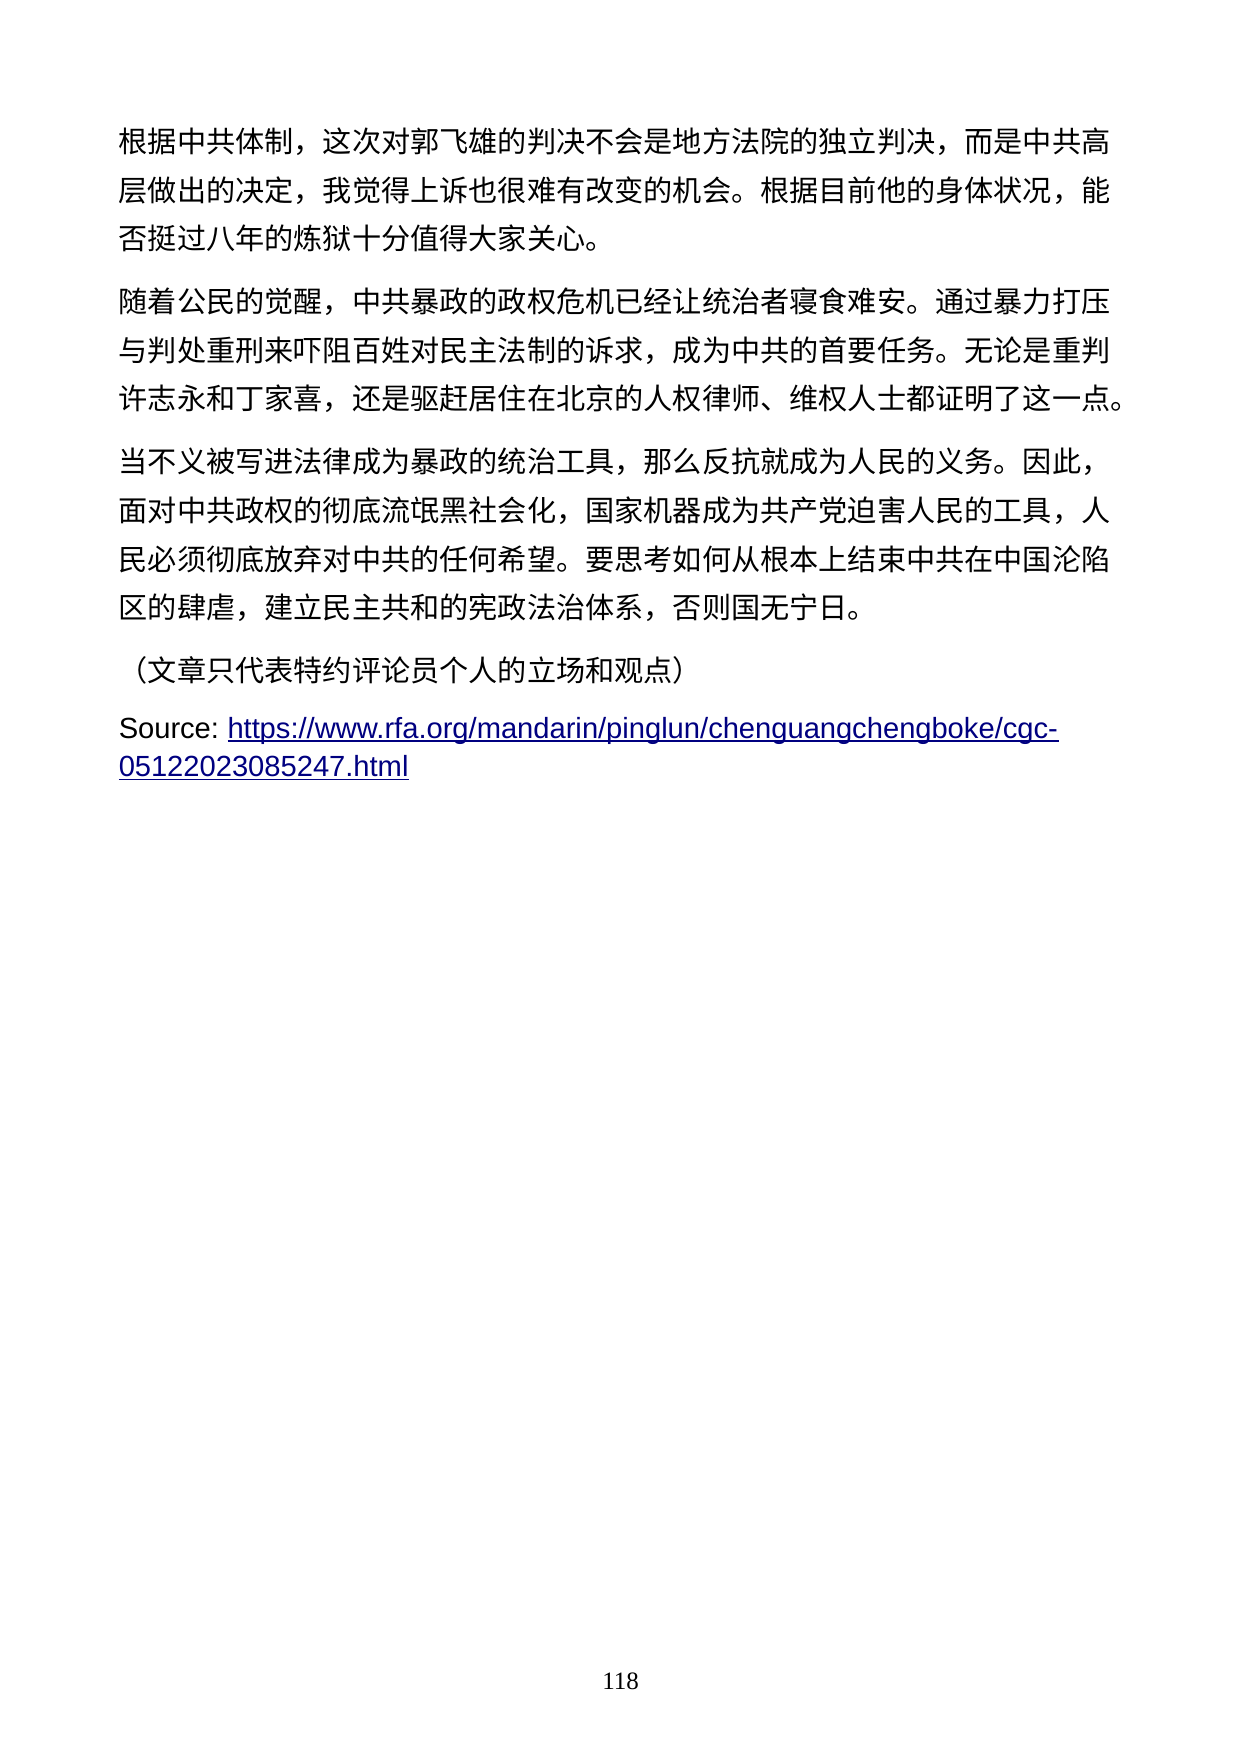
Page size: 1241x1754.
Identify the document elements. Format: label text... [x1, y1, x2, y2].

text 根据中共体制，这次对郭飞雄的判决不会是地方法院的独立判决，而是中共高层做出的决定，我觉得上诉也很难有改变的机会。根据目前他的身体状况，能否挺过八年的炼狱十分值得大家关心。 [118, 118, 1122, 258]
text 当不义被写进法律成为暴政的统治工具，那么反抗就成为人民的义务。因此，面对中共政权的彻底流氓黑社会化，国家机器成为共产党迫害人民的工具，人民必须彻底放弃对中共的任何希望。要思考如何从根本上结束中共在中国沦陷区的肆虐，建立民主共和的宪政法治体系，否则国无宁日。 [118, 439, 1122, 627]
text 随着公民的觉醒，中共暴政的政权危机已经让统治者寝食难安。通过暴力打压与判处重刑来吓阻百姓对民主法制的诉求，成为中共的首要任务。无论是重判许志永和丁家喜，还是驱赶居住在北京的人权律师、维权人士都证明了这一点。 [118, 279, 1122, 418]
text （文章只代表特约评论员个人的立场和观点） [118, 648, 1122, 690]
text Source: https://www.rfa.org/mandarin/pinglun/chenguangchengboke/cgc-05122023085247.html [118, 711, 1122, 783]
